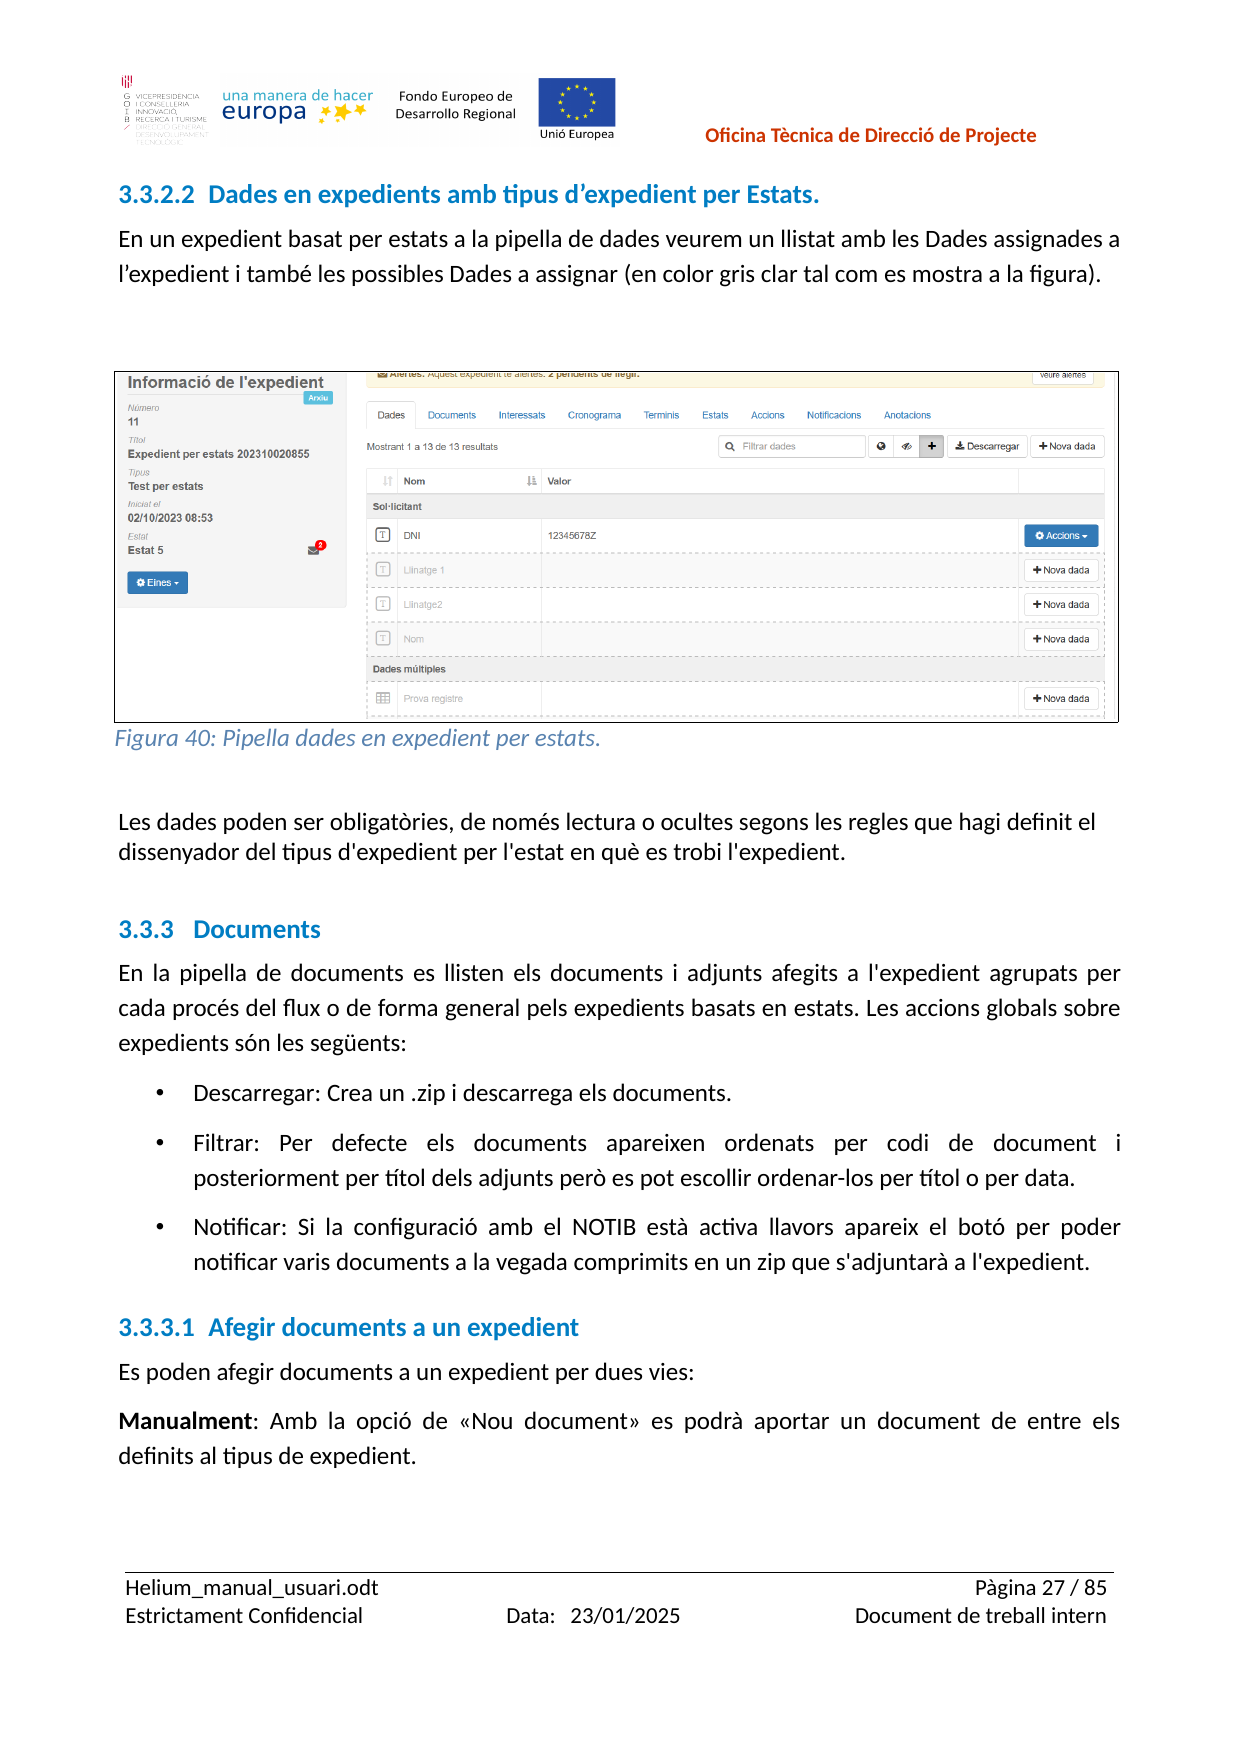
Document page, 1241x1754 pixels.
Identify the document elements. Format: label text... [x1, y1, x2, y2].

list Notificar: Si la configuració amb el NOTIB està activa llavors apareix el botó per poder notificar varis documents a la vegada comprimits en un zip que s'adjuntarà a l'expedient. [156, 1211, 1122, 1277]
text Figura 40: Pipella dades en expedient per estats. [114, 723, 1118, 752]
subtitle Dades en expedients amb tipus d’expedient per Estats. [118, 178, 1122, 211]
text En un expedient basat per estats a la pipella de dades veurem un llistat amb les Dades assignades a l’expedient i també les possibles Dades a assignar (en color gris clar tal com es mostra a la figura). [118, 223, 1122, 289]
text Es poden afegir documents a un expedient per dues vies: [118, 1356, 1122, 1386]
text En la pipella de documents es llisten els documents i adjunts afegits a l'expedient agrupats per cada procés del flux o de forma general pels expedients basats en estats. Les accions globals sobre expedients són les següents: [118, 957, 1122, 1058]
picture [117, 373, 1116, 719]
picture [219, 73, 621, 147]
text Les dades poden ser obligatòries, de només lectura o ocultes segons les regles que hagi definit el dissenyador del tipus d'expedient per l'estat en què es trobi l'expedient. [118, 806, 1122, 867]
list Descarregar: Crea un .zip i descarrega els documents. [156, 1077, 1122, 1108]
picture [118, 73, 213, 147]
text Manualment: Amb la opció de «Nou document» es podrà aportar un document de entre els definits al tipus de expedient. [118, 1406, 1122, 1471]
subtitle Documents [118, 912, 1122, 945]
text [115, 372, 1118, 722]
list Filtrar: Per defecte els documents apareixen ordenats per codi de document i posteriorment per títol dels adjunts però es pot escollir ordenar-los per títol o per data. [156, 1127, 1122, 1192]
subtitle Afegir documents a un expedient [118, 1310, 1122, 1343]
